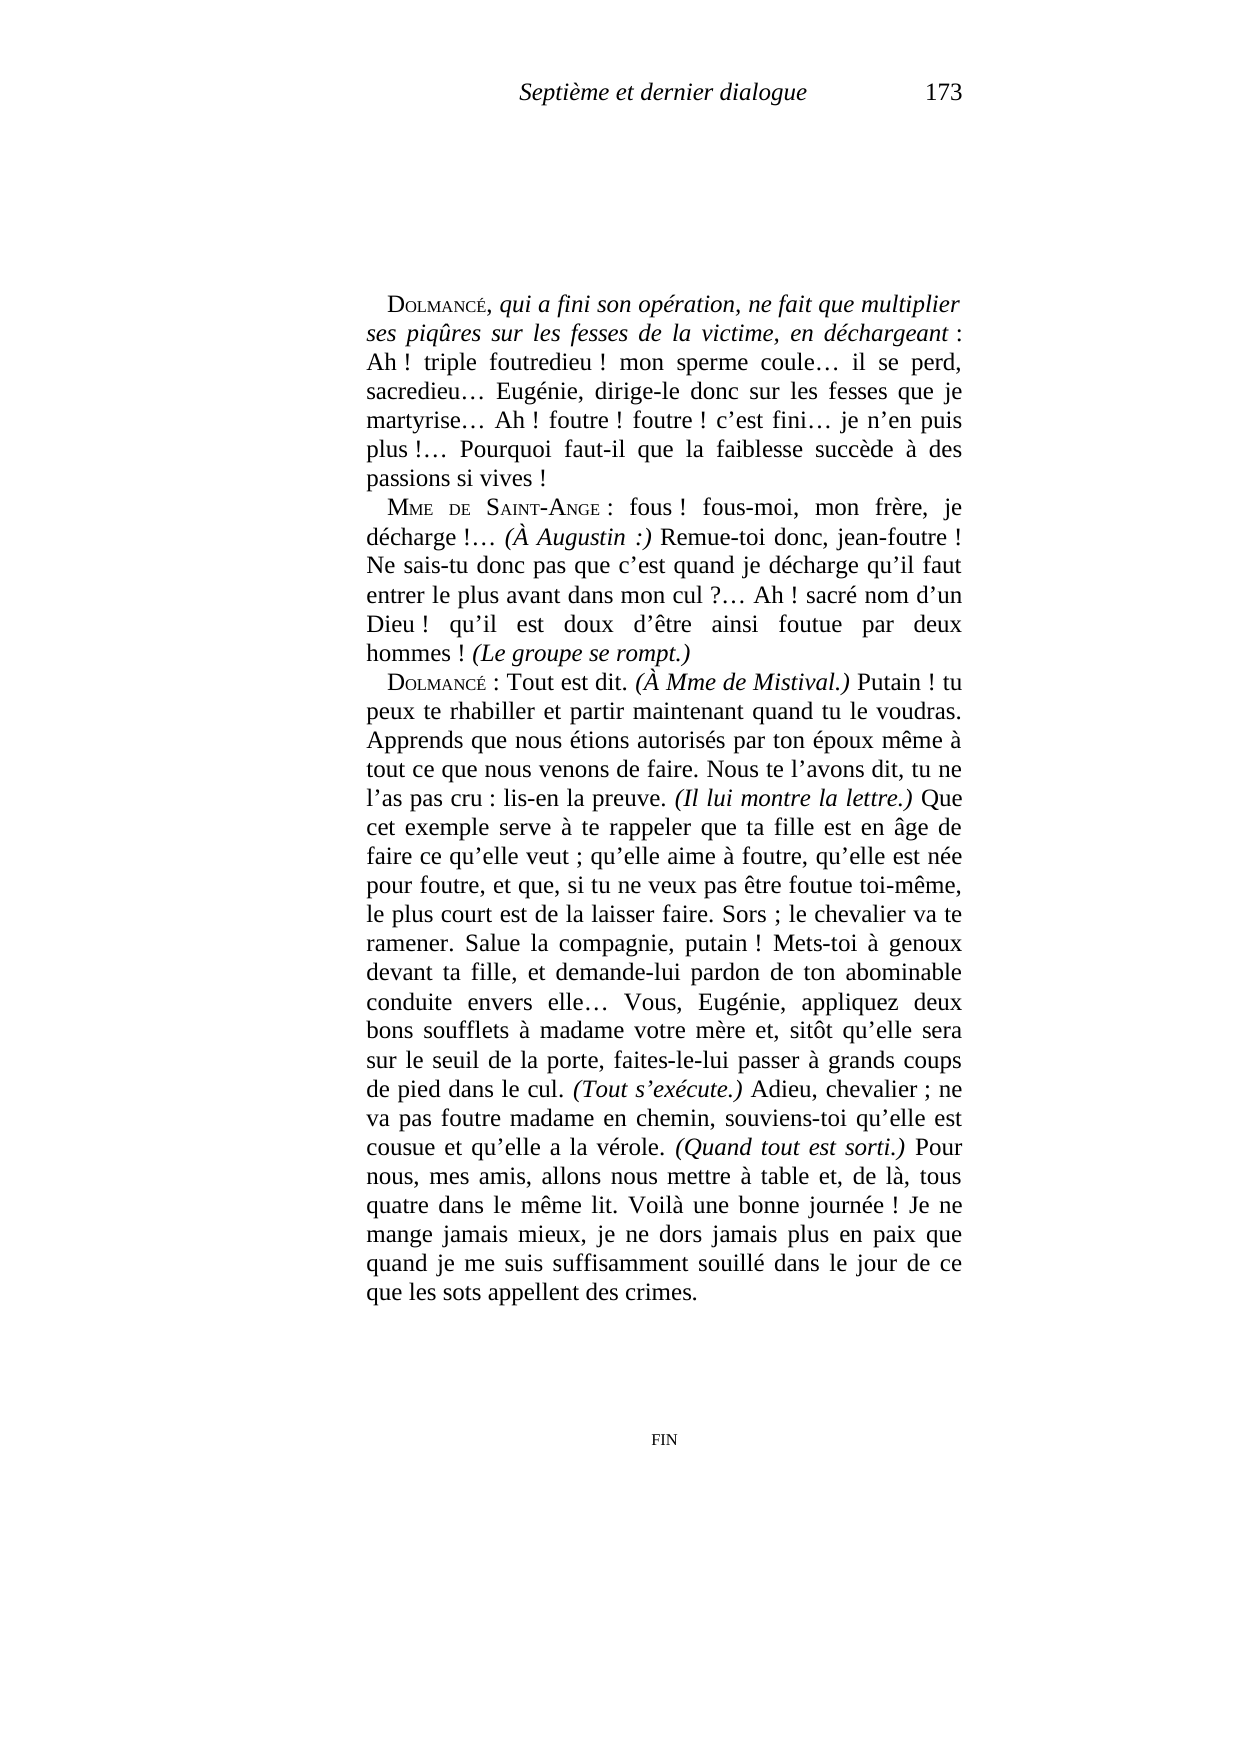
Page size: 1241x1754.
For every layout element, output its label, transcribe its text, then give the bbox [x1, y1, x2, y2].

text Dolmancé, qui a fini son opération, ne fait que multiplier ses piqûres sur les fesses de la victime, en déchargeant : Ah ! triple foutredieu ! mon sperme coule… il se perd, sacredieu… Eugénie, dirige-le donc sur les fesses que je martyrise… Ah ! foutre ! foutre ! c’est fini… je n’en puis plus !… Pourquoi faut-il que la faiblesse succède à des passions si vives ! [366, 289, 962, 492]
text Mme de Saint-Ange : fous ! fous-moi, mon frère, je décharge !… (À Augustin :) Remue-toi donc, jean-foutre ! Ne sais-tu donc pas que c’est quand je décharge qu’il faut entrer le plus avant dans mon cul ?… Ah ! sacré nom d’un Dieu ! qu’il est doux d’être ainsi foutue par deux hommes ! (Le groupe se rompt.) [366, 492, 962, 667]
text fin [366, 1422, 962, 1451]
text Dolmancé : Tout est dit. (À Mme de Mistival.) Putain ! tu peux te rhabiller et partir maintenant quand tu le voudras. Apprends que nous étions autorisés par ton époux même à tout ce que nous venons de faire. Nous te l’avons dit, tu ne l’as pas cru : lis-en la preuve. (Il lui montre la lettre.) Que cet exemple serve à te rappeler que ta fille est en âge de faire ce qu’elle veut ; qu’elle aime à foutre, qu’elle est née pour foutre, et que, si tu ne veux pas être foutue toi-même, le plus court est de la laisser faire. Sors ; le chevalier va te ramener. Salue la compagnie, putain ! Mets-toi à genoux devant ta fille, et demande-lui pardon de ton abominable conduite envers elle… Vous, Eugénie, appliquez deux bons soufflets à madame votre mère et, sitôt qu’elle sera sur le seuil de la porte, faites-le-lui passer à grands coups de pied dans le cul. (Tout s’exécute.) Adieu, chevalier ; ne va pas foutre madame en chemin, souviens-toi qu’elle est cousue et qu’elle a la vérole. (Quand tout est sorti.) Pour nous, mes amis, allons nous mettre à table et, de là, tous quatre dans le même lit. Voilà une bonne journée ! Je ne mange jamais mieux, je ne dors jamais plus en paix que quand je me suis suffisamment souillé dans le jour de ce que les sots appellent des crimes. [366, 667, 962, 1306]
